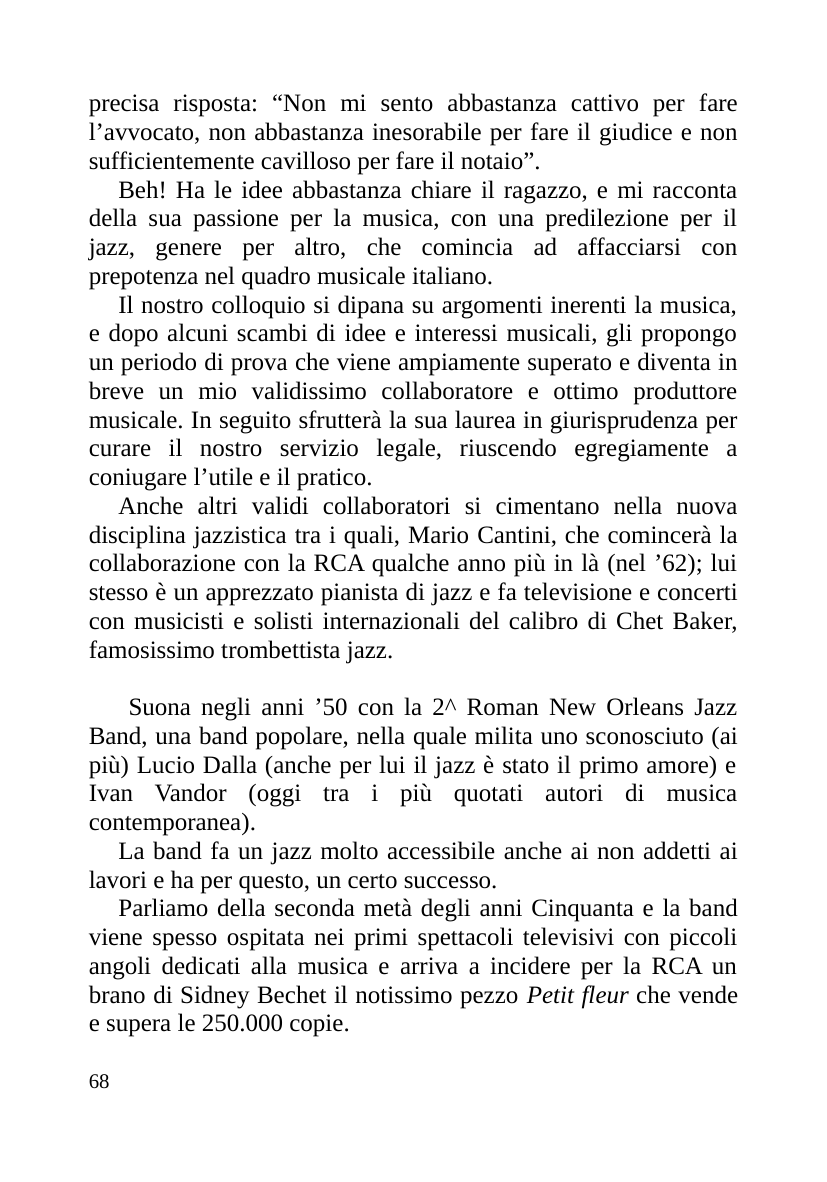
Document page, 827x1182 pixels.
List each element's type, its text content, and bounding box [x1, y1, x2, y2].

text Anche altri validi collaboratori si cimentano nella nuova disciplina jazzistica tra i quali, Mario Cantini, che comincerà la collaborazione con la RCA qualche anno più in là (nel ’62); lui stesso è un apprezzato pianista di jazz e fa televisione e concerti con musicisti e solisti internazionali del calibro di Chet Baker, famosissimo trombettista jazz. [88, 491, 738, 663]
text precisa risposta: “Non mi sento abbastanza cattivo per fare l’avvocato, non abbastanza inesorabile per fare il giudice e non sufficientemente cavilloso per fare il notaio”. [88, 88, 738, 175]
text Il nostro colloquio si dipana su argomenti inerenti la musica, e dopo alcuni scambi di idee e interessi musicali, gli propongo un periodo di prova che viene ampiamente superato e diventa in breve un mio validissimo collaboratore e ottimo produttore musicale. In seguito sfrutterà la sua laurea in giurisprudenza per curare il nostro servizio legale, riuscendo egregiamente a coniugare l’utile e il pratico. [88, 290, 738, 491]
text Suona negli anni ’50 con la 2^ Roman New Orleans Jazz Band, una band popolare, nella quale milita uno sconosciuto (ai più) Lucio Dalla (anche per lui il jazz è stato il primo amore) e Ivan Vandor (oggi tra i più quotati autori di musica contemporanea). [88, 692, 738, 836]
text La band fa un jazz molto accessibile anche ai non addetti ai lavori e ha per questo, un certo successo. [88, 836, 738, 893]
text Parliamo della seconda metà degli anni Cinquanta e la band viene spesso ospitata nei primi spettacoli televisivi con piccoli angoli dedicati alla musica e arriva a incidere per la RCA un brano di Sidney Bechet il notissimo pezzo Petit fleur che vende e supera le 250.000 copie. [88, 893, 738, 1037]
text Beh! Ha le idee abbastanza chiare il ragazzo, e mi racconta della sua passione per la musica, con una predilezione per il jazz, genere per altro, che comincia ad affacciarsi con prepotenza nel quadro musicale italiano. [88, 175, 738, 290]
